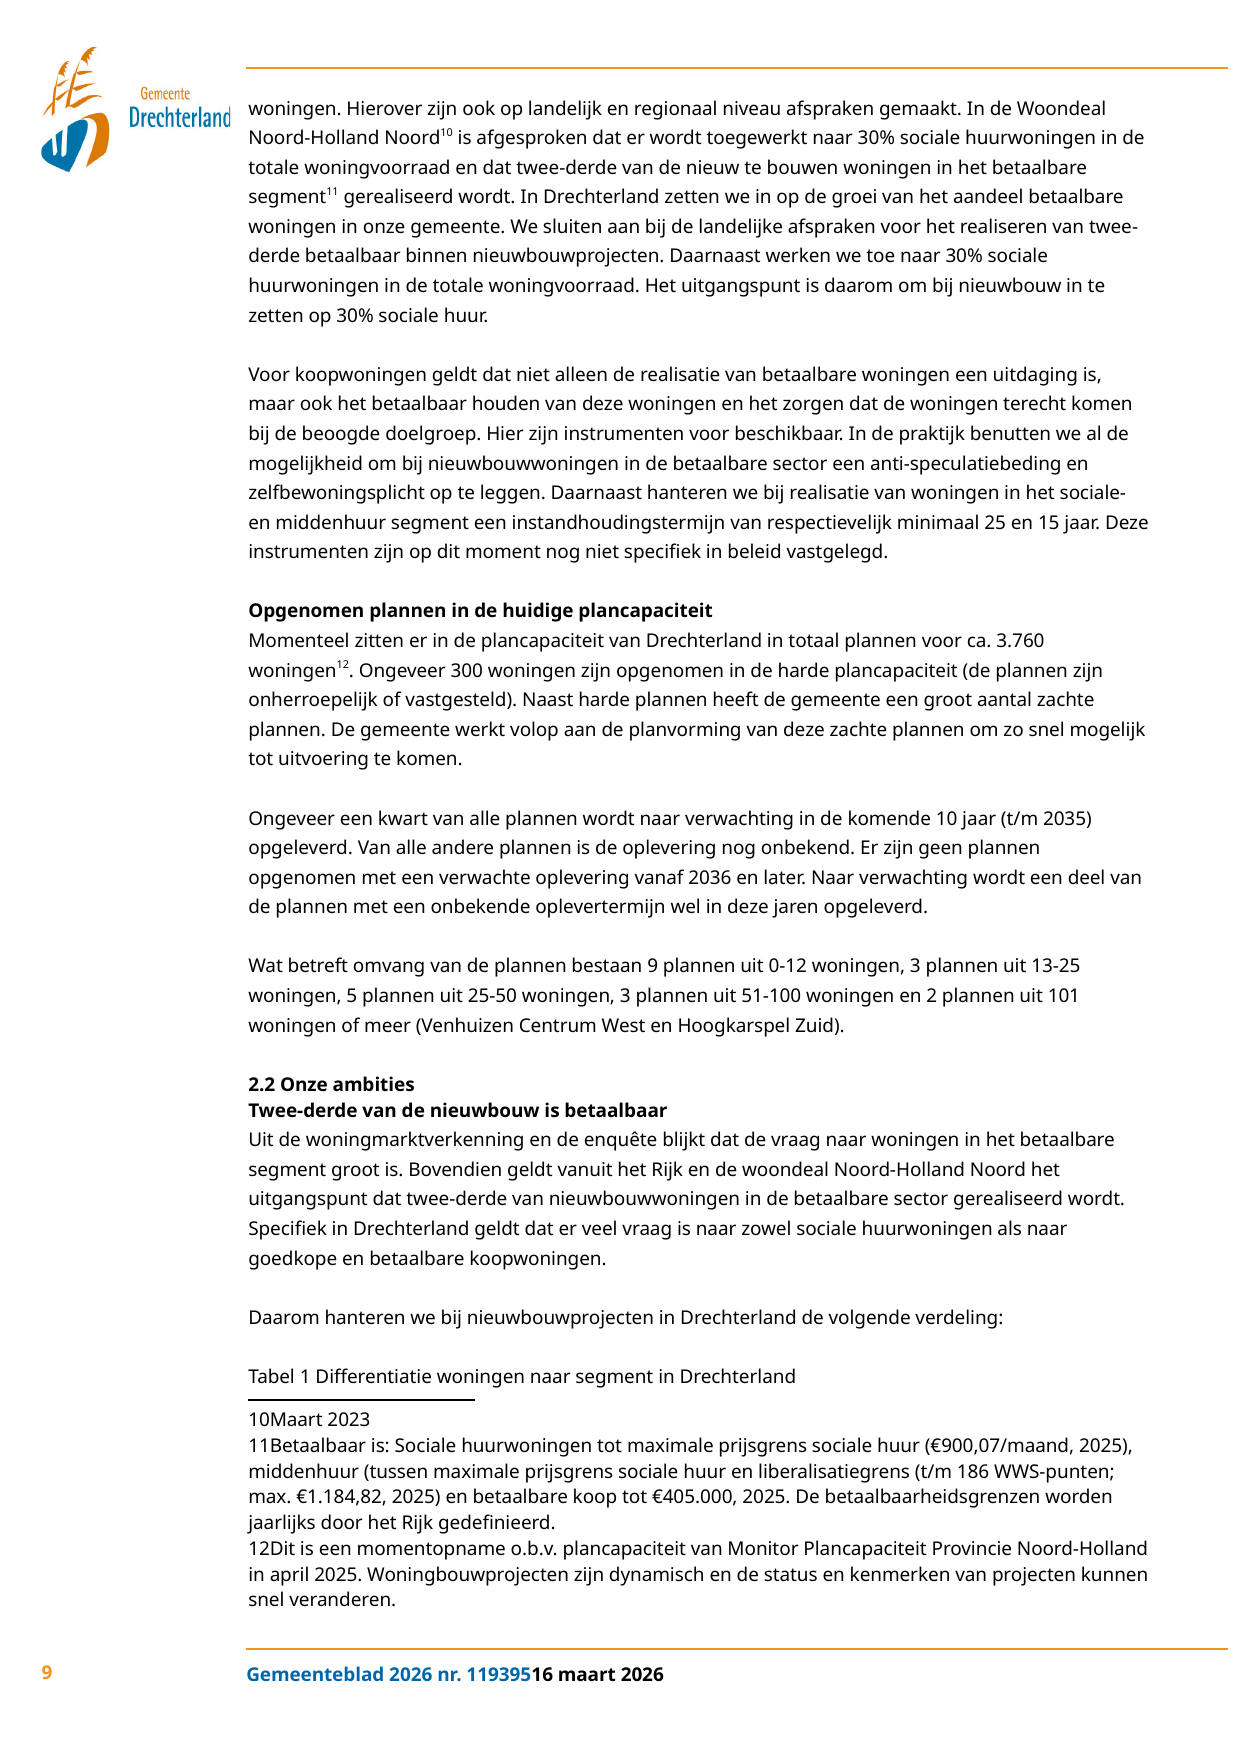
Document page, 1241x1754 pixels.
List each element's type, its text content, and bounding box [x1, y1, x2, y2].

text Maart 2023 [248, 1406, 1152, 1432]
text Opgenomen plannen in de huidige plancapaciteit [248, 598, 1152, 623]
text Uit de woningmarktverkenning en de enquête blijkt dat de vraag naar woningen in het betaalbare segment groot is. Bovendien geldt vanuit het Rijk en de woondeal Noord-Holland Noord het uitgangspunt dat twee-derde van nieuwbouwwoningen in de betaalbare sector gerealiseerd wordt. Specifiek in Drechterland geldt dat er veel vraag is naar zowel sociale huurwoningen als naar goedkope en betaalbare koopwoningen. [248, 1126, 1152, 1270]
picture [226, 115, 231, 124]
text Twee-derde van de nieuwbouw is betaalbaar [248, 1097, 1152, 1122]
picture [41, 158, 64, 172]
text Wat betreft omvang van de plannen bestaan 9 plannen uit 0-12 woningen, 3 plannen uit 13-25 woningen, 5 plannen uit 25-50 woningen, 3 plannen uit 51-100 woningen en 2 plannen uit 101 woningen of meer (Venhuizen Centrum West en Hoogkarspel Zuid). [248, 953, 1152, 1038]
text Daarom hanteren we bij nieuwbouwprojecten in Drechterland de volgende verdeling: [248, 1304, 1152, 1329]
text Ongeveer een kwart van alle plannen wordt naar verwachting in de komende 10 jaar (t/m 2035) opgeleverd. Van alle andere plannen is de oplevering nog onbekend. Er zijn geen plannen opgenomen met een verwachte oplevering vanaf 2036 en later. Naar verwachting wordt een deel van de plannen met een onbekende oplevertermijn wel in deze jaren opgeleverd. [248, 805, 1152, 919]
text woningen. Hierover zijn ook op landelijk en regionaal niveau afspraken gemaakt. In de Woondeal Noord-Holland Noord is afgesproken dat er wordt toegewerkt naar 30% sociale huurwoningen in de totale woningvoorraad en dat twee-derde van de nieuw te bouwen woningen in het betaalbare segment gerealiseerd wordt. In Drechterland zetten we in op de groei van het aandeel betaalbare woningen in onze gemeente. We sluiten aan bij de landelijke afspraken voor het realiseren van twee-derde betaalbaar binnen nieuwbouwprojecten. Daarnaast werken we toe naar 30% sociale huurwoningen in de totale woningvoorraad. Het uitgangspunt is daarom om bij nieuwbouw in te zetten op 30% sociale huur. [248, 95, 1152, 328]
text Betaalbaar is: Sociale huurwoningen tot maximale prijsgrens sociale huur (€900,07/maand, 2025), middenhuur (tussen maximale prijsgrens sociale huur en liberalisatiegrens (t/m 186 WWS-punten; max. €1.184,82, 2025) en betaalbare koop tot €405.000, 2025. De betaalbaarheidsgrenzen worden jaarlijks door het Rijk gedefinieerd. [248, 1432, 1152, 1535]
picture [41, 47, 231, 172]
text Voor koopwoningen geldt dat niet alleen de realisatie van betaalbare woningen een uitdaging is, maar ook het betaalbaar houden van deze woningen en het zorgen dat de woningen terecht komen bij de beoogde doelgroep. Hier zijn instrumenten voor beschikbaar. In de praktijk benutten we al de mogelijkheid om bij nieuwbouwwoningen in de betaalbare sector een anti-speculatiebeding en zelfbewoningsplicht op te leggen. Daarnaast hanteren we bij realisatie van woningen in het sociale- en middenhuur segment een instandhoudingstermijn van respectievelijk minimaal 25 en 15 jaar. Deze instrumenten zijn op dit moment nog niet specifiek in beleid vastgelegd. [248, 361, 1152, 564]
text Tabel 1 Differentiatie woningen naar segment in Drechterland [248, 1363, 1152, 1389]
text 2.2 Onze ambities [248, 1071, 1152, 1097]
text Momenteel zitten er in de plancapaciteit van Drechterland in totaal plannen voor ca. 3.760 woningen. Ongeveer 300 woningen zijn opgenomen in de harde plancapaciteit (de plannen zijn onherroepelijk of vastgesteld). Naast harde plannen heeft de gemeente een groot aantal zachte plannen. De gemeente werkt volop aan de planvorming van deze zachte plannen om zo snel mogelijk tot uitvoering te komen. [248, 627, 1152, 771]
text Dit is een momentopname o.b.v. plancapaciteit van Monitor Plancapaciteit Provincie Noord-Holland in april 2025. Woningbouwprojecten zijn dynamisch en de status en kenmerken van projecten kunnen snel veranderen. [248, 1535, 1152, 1612]
